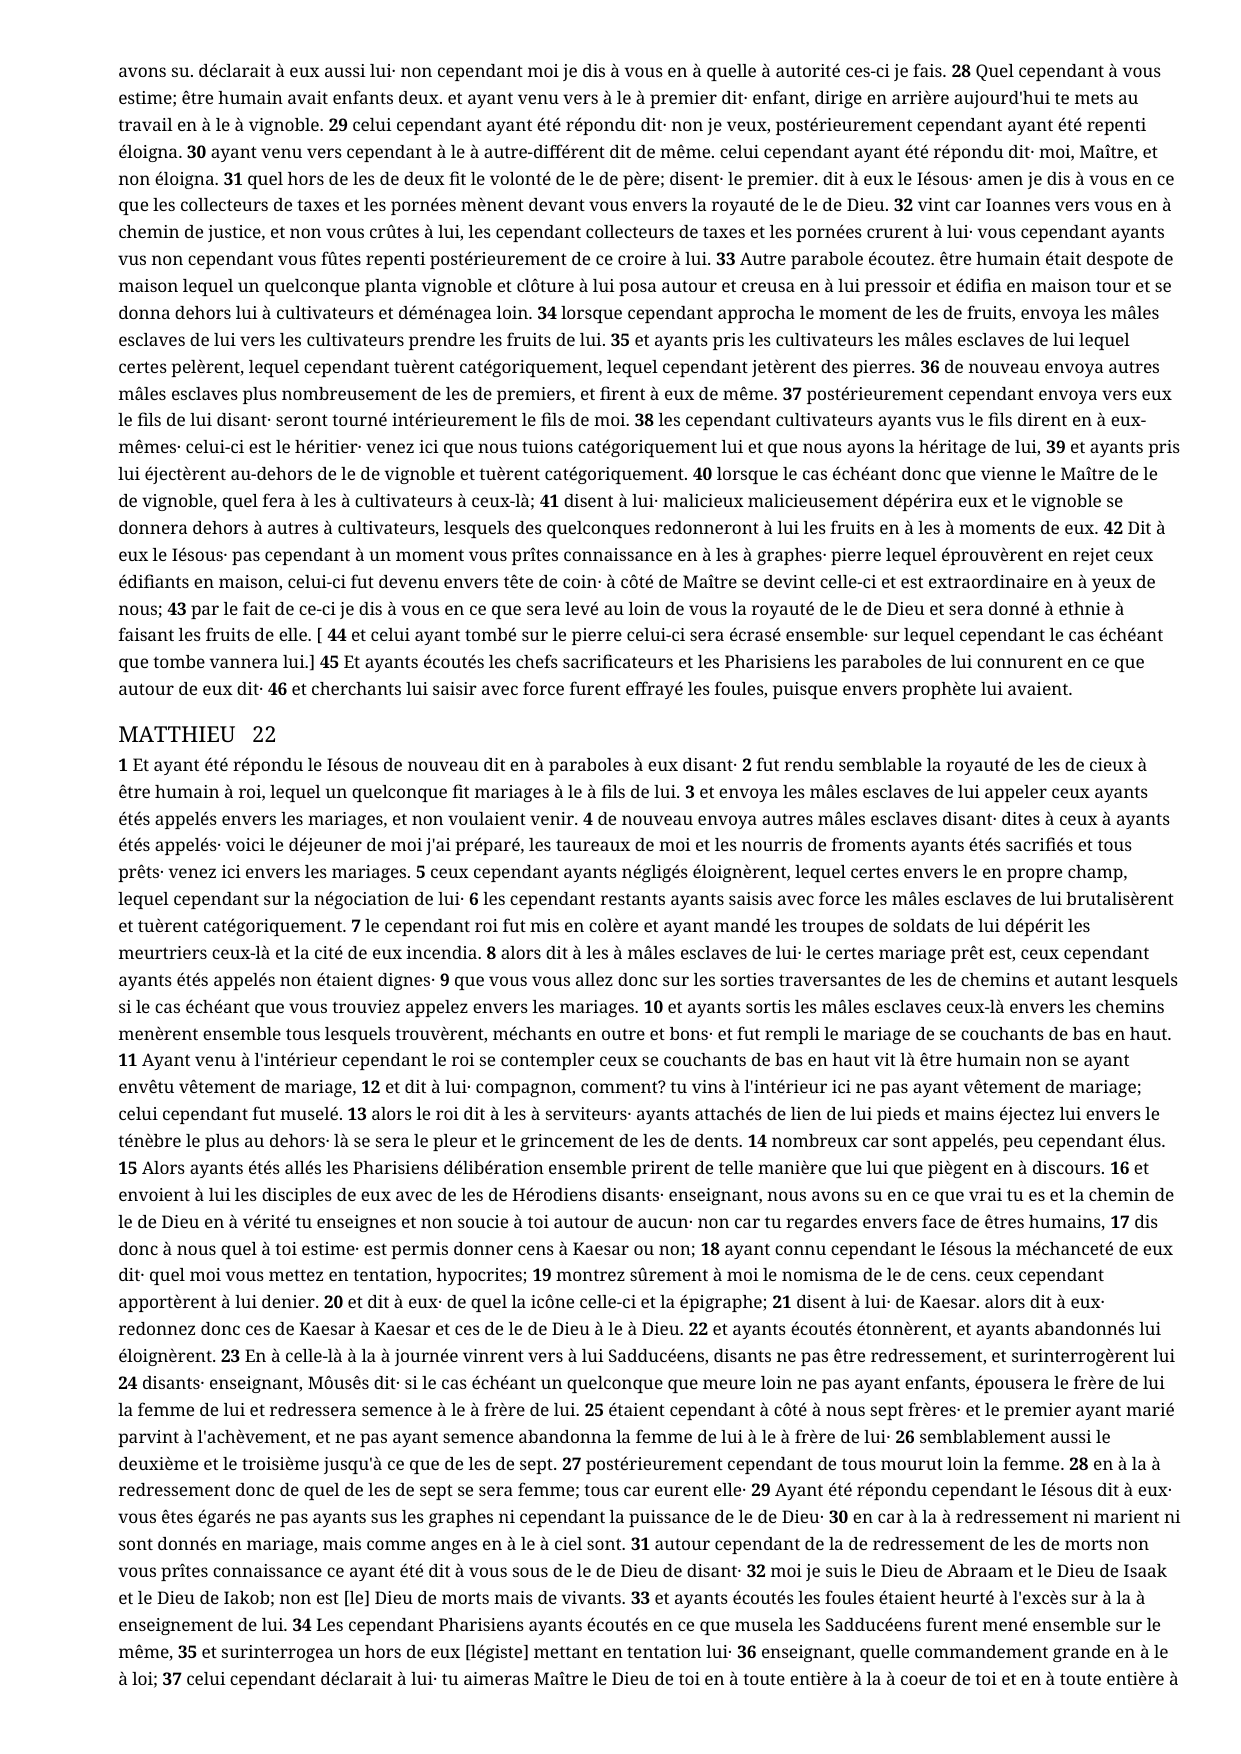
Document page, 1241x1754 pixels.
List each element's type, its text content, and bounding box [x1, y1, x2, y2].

text 1 Et ayant été répondu le Iésous de nouveau dit en à paraboles à eux disant· 2 fut rendu semblable la royauté de les de cieux à être humain à roi, lequel un quelconque fit mariages à le à fils de lui. 3 et envoya les mâles esclaves de lui appeler ceux ayants étés appelés envers les mariages, et non voulaient venir. 4 de nouveau envoya autres mâles esclaves disant· dites à ceux à ayants étés appelés· voici le déjeuner de moi j'ai préparé, les taureaux de moi et les nourris de froments ayants étés sacrifiés et tous prêts· venez ici envers les mariages. 5 ceux cependant ayants négligés éloignèrent, lequel certes envers le en propre champ, lequel cependant sur la négociation de lui· 6 les cependant restants ayants saisis avec force les mâles esclaves de lui brutalisèrent et tuèrent catégoriquement. 7 le cependant roi fut mis en colère et ayant mandé les troupes de soldats de lui dépérit les meurtriers ceux-là et la cité de eux incendia. 8 alors dit à les à mâles esclaves de lui· le certes mariage prêt est, ceux cependant ayants étés appelés non étaient dignes· 9 que vous vous allez donc sur les sorties traversantes de les de chemins et autant lesquels si le cas échéant que vous trouviez appelez envers les mariages. 10 et ayants sortis les mâles esclaves ceux-là envers les chemins menèrent ensemble tous lesquels trouvèrent, méchants en outre et bons· et fut rempli le mariage de se couchants de bas en haut. 11 Ayant venu à l'intérieur cependant le roi se contempler ceux se couchants de bas en haut vit là être humain non se ayant envêtu vêtement de mariage, 12 et dit à lui· compagnon, comment? tu vins à l'intérieur ici ne pas ayant vêtement de mariage; celui cependant fut muselé. 13 alors le roi dit à les à serviteurs· ayants attachés de lien de lui pieds et mains éjectez lui envers le ténèbre le plus au dehors· là se sera le pleur et le grincement de les de dents. 14 nombreux car sont appelés, peu cependant élus. 15 Alors ayants étés allés les Pharisiens délibération ensemble prirent de telle manière que lui que piègent en à discours. 16 et envoient à lui les disciples de eux avec de les de Hérodiens disants· enseignant, nous avons su en ce que vrai tu es et la chemin de le de Dieu en à vérité tu enseignes et non soucie à toi autour de aucun· non car tu regardes envers face de êtres humains, 17 dis donc à nous quel à toi estime· est permis donner cens à Kaesar ou non; 18 ayant connu cependant le Iésous la méchanceté de eux dit· quel moi vous mettez en tentation, hypocrites; 19 montrez sûrement à moi le nomisma de le de cens. ceux cependant apportèrent à lui denier. 20 et dit à eux· de quel la icône celle-ci et la épigraphe; 21 disent à lui· de Kaesar. alors dit à eux· redonnez donc ces de Kaesar à Kaesar et ces de le de Dieu à le à Dieu. 22 et ayants écoutés étonnèrent, et ayants abandonnés lui éloignèrent. 23 En à celle-là à la à journée vinrent vers à lui Sadducéens, disants ne pas être redressement, et surinterrogèrent lui 24 disants· enseignant, Môusês dit· si le cas échéant un quelconque que meure loin ne pas ayant enfants, épousera le frère de lui la femme de lui et redressera semence à le à frère de lui. 25 étaient cependant à côté à nous sept frères· et le premier ayant marié parvint à l'achèvement, et ne pas ayant semence abandonna la femme de lui à le à frère de lui· 26 semblablement aussi le deuxième et le troisième jusqu'à ce que de les de sept. 27 postérieurement cependant de tous mourut loin la femme. 28 en à la à redressement donc de quel de les de sept se sera femme; tous car eurent elle· 29 Ayant été répondu cependant le Iésous dit à eux· vous êtes égarés ne pas ayants sus les graphes ni cependant la puissance de le de Dieu· 30 en car à la à redressement ni marient ni sont donnés en mariage, mais comme anges en à le à ciel sont. 31 autour cependant de la de redressement de les de morts non vous prîtes connaissance ce ayant été dit à vous sous de le de Dieu de disant· 32 moi je suis le Dieu de Abraam et le Dieu de Isaak et le Dieu de Iakob; non est [le] Dieu de morts mais de vivants. 33 et ayants écoutés les foules étaient heurté à l'excès sur à la à enseignement de lui. 34 Les cependant Pharisiens ayants écoutés en ce que musela les Sadducéens furent mené ensemble sur le même, 35 et surinterrogea un hors de eux [légiste] mettant en tentation lui· 36 enseignant, quelle commandement grande en à le à loi; 37 celui cependant déclarait à lui· tu aimeras Maître le Dieu de toi en à toute entière à la à coeur de toi et en à toute entière à [118, 753, 1181, 1690]
text MATTHIEU 22 [118, 719, 1181, 748]
text avons su. déclarait à eux aussi lui· non cependant moi je dis à vous en à quelle à autorité ces-ci je fais. 28 Quel cependant à vous estime; être humain avait enfants deux. et ayant venu vers à le à premier dit· enfant, dirige en arrière aujourd'hui te mets au travail en à le à vignoble. 29 celui cependant ayant été répondu dit· non je veux, postérieurement cependant ayant été repenti éloigna. 30 ayant venu vers cependant à le à autre-différent dit de même. celui cependant ayant été répondu dit· moi, Maître, et non éloigna. 31 quel hors de les de deux fit le volonté de le de père; disent· le premier. dit à eux le Iésous· amen je dis à vous en ce que les collecteurs de taxes et les pornées mènent devant vous envers la royauté de le de Dieu. 32 vint car Ioannes vers vous en à chemin de justice, et non vous crûtes à lui, les cependant collecteurs de taxes et les pornées crurent à lui· vous cependant ayants vus non cependant vous fûtes repenti postérieurement de ce croire à lui. 33 Autre parabole écoutez. être humain était despote de maison lequel un quelconque planta vignoble et clôture à lui posa autour et creusa en à lui pressoir et édifia en maison tour et se donna dehors lui à cultivateurs et déménagea loin. 34 lorsque cependant approcha le moment de les de fruits, envoya les mâles esclaves de lui vers les cultivateurs prendre les fruits de lui. 35 et ayants pris les cultivateurs les mâles esclaves de lui lequel certes pelèrent, lequel cependant tuèrent catégoriquement, lequel cependant jetèrent des pierres. 36 de nouveau envoya autres mâles esclaves plus nombreusement de les de premiers, et firent à eux de même. 37 postérieurement cependant envoya vers eux le fils de lui disant· seront tourné intérieurement le fils de moi. 38 les cependant cultivateurs ayants vus le fils dirent en à eux-mêmes· celui-ci est le héritier· venez ici que nous tuions catégoriquement lui et que nous ayons la héritage de lui, 39 et ayants pris lui éjectèrent au-dehors de le de vignoble et tuèrent catégoriquement. 40 lorsque le cas échéant donc que vienne le Maître de le de vignoble, quel fera à les à cultivateurs à ceux-là; 41 disent à lui· malicieux malicieusement dépérira eux et le vignoble se donnera dehors à autres à cultivateurs, lesquels des quelconques redonneront à lui les fruits en à les à moments de eux. 42 Dit à eux le Iésous· pas cependant à un moment vous prîtes connaissance en à les à graphes· pierre lequel éprouvèrent en rejet ceux édifiants en maison, celui-ci fut devenu envers tête de coin· à côté de Maître se devint celle-ci et est extraordinaire en à yeux de nous; 43 par le fait de ce-ci je dis à vous en ce que sera levé au loin de vous la royauté de le de Dieu et sera donné à ethnie à faisant les fruits de elle. [ 44 et celui ayant tombé sur le pierre celui-ci sera écrasé ensemble· sur lequel cependant le cas échéant que tombe vannera lui.] 45 Et ayants écoutés les chefs sacrificateurs et les Pharisiens les paraboles de lui connurent en ce que autour de eux dit· 46 et cherchants lui saisir avec force furent effrayé les foules, puisque envers prophète lui avaient. [118, 59, 1181, 701]
